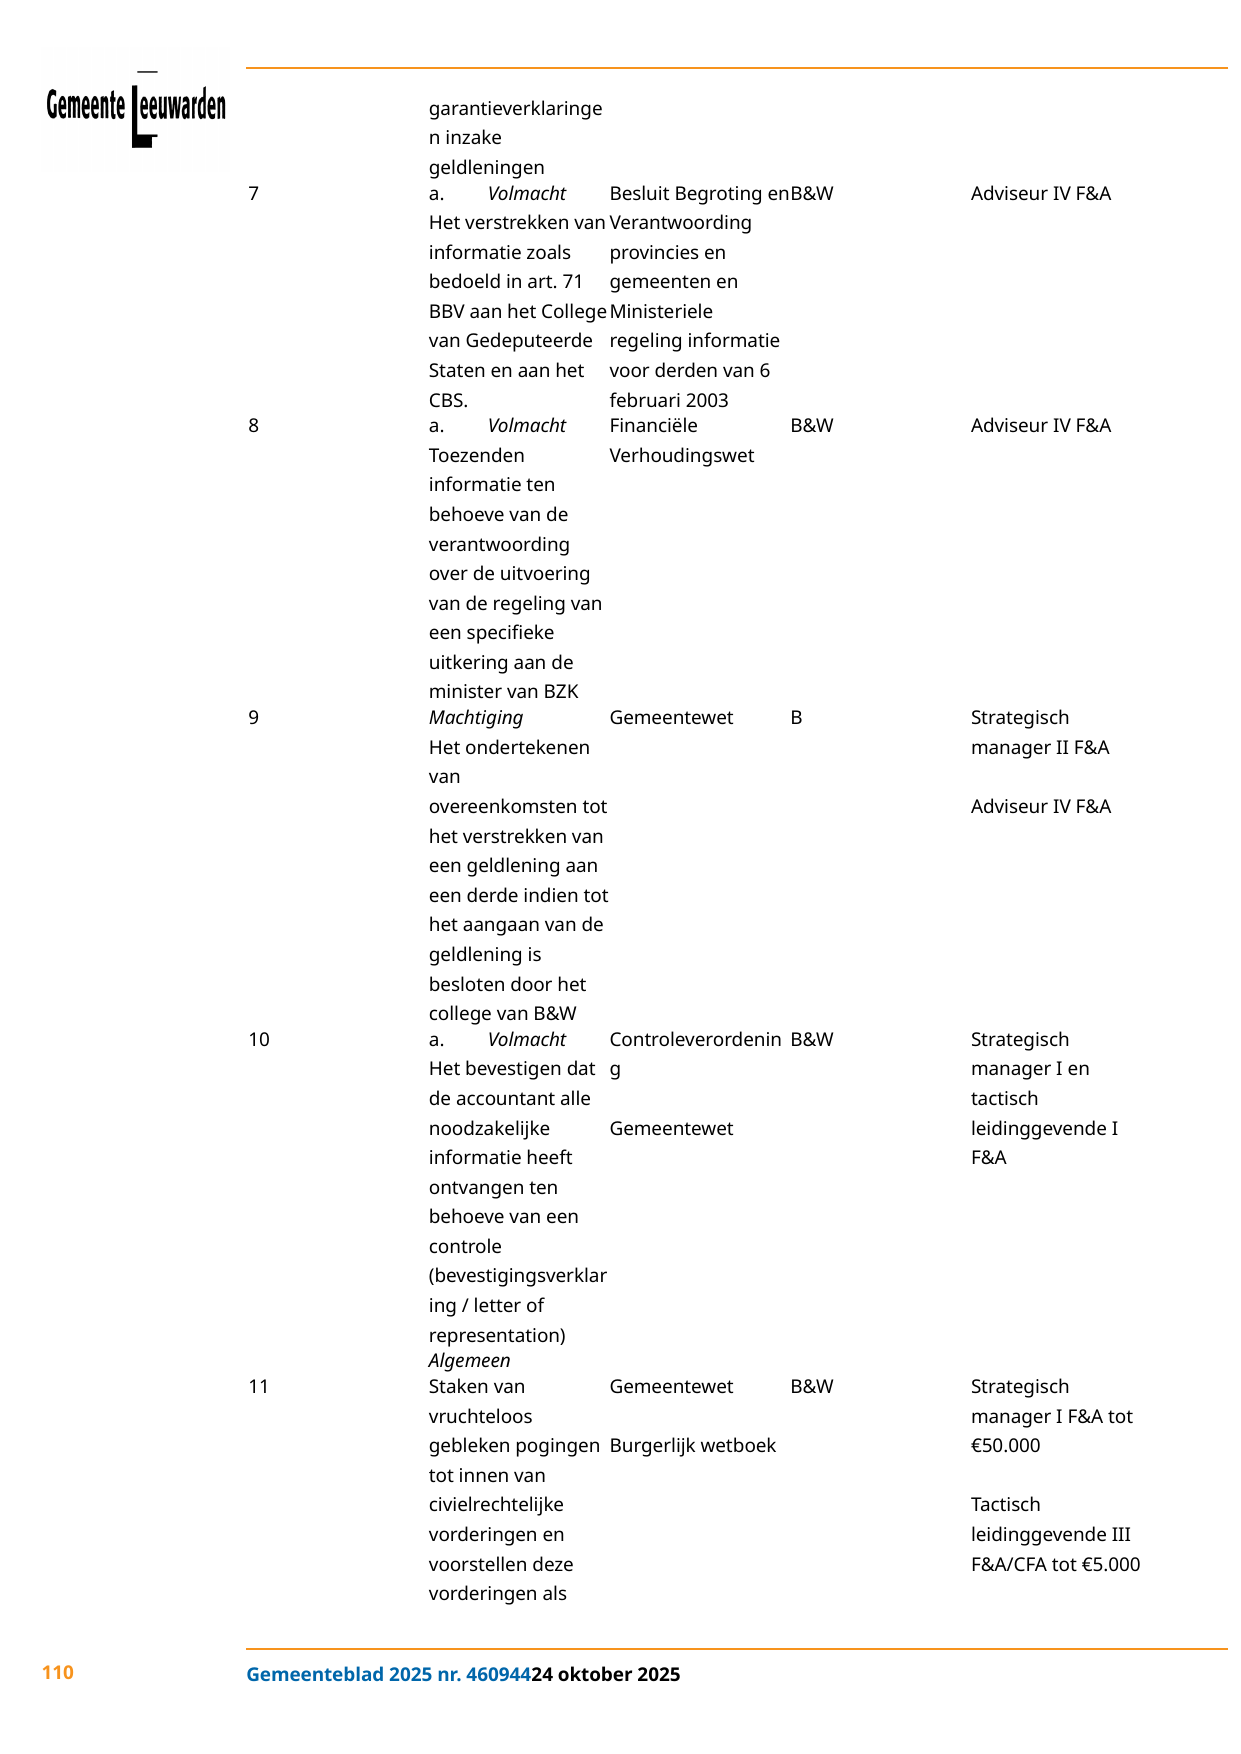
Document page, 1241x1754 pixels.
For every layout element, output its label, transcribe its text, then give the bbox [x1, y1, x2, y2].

table_cell Staken van vruchteloos gebleken pogingen tot innen van civielrechtelijke vorderingen en voorstellen deze vorderingen als [429, 1373, 609, 1606]
table_cell 8 [248, 413, 429, 704]
table_cell Volmacht Het bevestigen dat de accountant alle noodzakelijke informatie heeft ontvangen ten behoeve van een controle (bevestigingsverklaring / letter of representation) [429, 1026, 609, 1348]
table_cell Machtiging Het ondertekenen van overeenkomsten tot het verstrekken van een geldlening aan een derde indien tot het aangaan van de geldlening is besloten door het college van B&W [429, 705, 609, 1026]
table_cell Strategisch manager I F&A tot €50.000 Tactisch leidinggevende III F&A/CFA tot €5.000 [971, 1373, 1152, 1606]
table_cell [609, 95, 790, 180]
table_cell Algemeen [429, 1348, 1152, 1373]
table_cell [248, 1348, 429, 1373]
table_cell Financiële Verhoudingswet [609, 413, 790, 704]
table_cell Adviseur IV F&A [971, 180, 1152, 412]
table_cell 11 [248, 1373, 429, 1606]
table_cell [790, 95, 971, 180]
table_cell Volmacht Het verstrekken van informatie zoals bedoeld in art. 71 BBV aan het College van Gedeputeerde Staten en aan het CBS. [429, 180, 609, 412]
table_cell [248, 95, 429, 180]
table_cell Strategisch manager I en tactisch leidinggevende I F&A [971, 1026, 1152, 1348]
table_cell B&W [790, 1373, 971, 1606]
table_cell Controleverordening Gemeentewet [609, 1026, 790, 1348]
table_cell [971, 95, 1152, 180]
table_cell B&W [790, 180, 971, 412]
table_cell Strategisch manager II F&A Adviseur IV F&A [971, 705, 1152, 1026]
table_cell Gemeentewet [609, 705, 790, 1026]
table_cell Adviseur IV F&A [971, 413, 1152, 704]
table_cell 7 [248, 180, 429, 412]
table_cell Volmacht Toezenden informatie ten behoeve van de verantwoording over de uitvoering van de regeling van een specifieke uitkering aan de minister van BZK [429, 413, 609, 704]
picture [41, 47, 231, 172]
table_cell 10 [248, 1026, 429, 1348]
table_cell 9 [248, 705, 429, 1026]
table_cell Besluit Begroting en Verantwoording provincies en gemeenten en Ministeriele regeling informatie voor derden van 6 februari 2003 [609, 180, 790, 412]
table_cell B&W [790, 413, 971, 704]
table_cell B [790, 705, 971, 1026]
table_cell garantieverklaringen inzake geldleningen [429, 95, 609, 180]
table_cell Gemeentewet Burgerlijk wetboek [609, 1373, 790, 1606]
table_cell B&W [790, 1026, 971, 1348]
